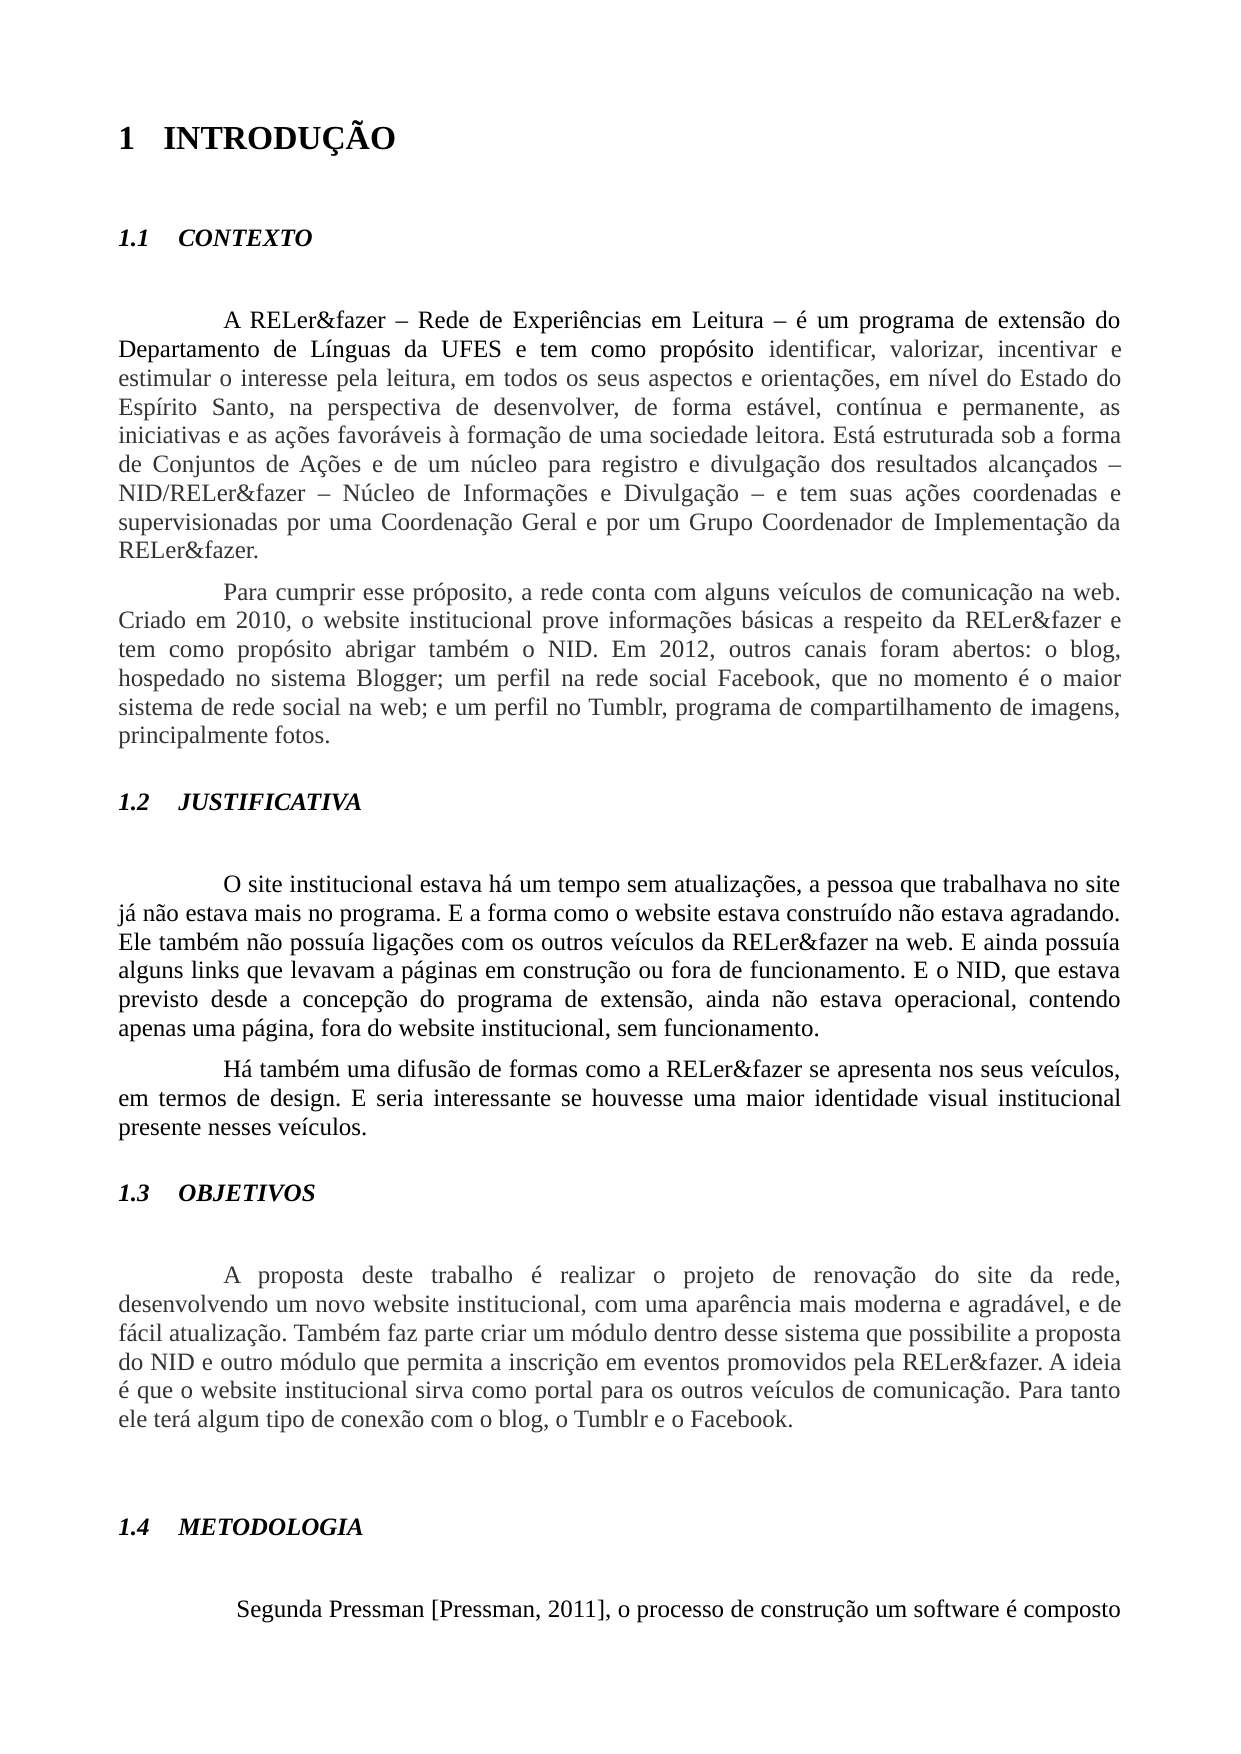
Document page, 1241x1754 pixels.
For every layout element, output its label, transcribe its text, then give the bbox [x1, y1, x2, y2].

text A proposta deste trabalho é realizar o projeto de renovação do site da rede, desenvolvendo um novo website institucional, com uma aparência mais moderna e agradável, e de fácil atualização. Também faz parte criar um módulo dentro desse sistema que possibilite a proposta do NID e outro módulo que permita a inscrição em eventos promovidos pela RELer&fazer. A ideia é que o website institucional sirva como portal para os outros veículos de comunicação. Para tanto ele terá algum tipo de conexão com o blog, o Tumblr e o Facebook. [118, 1261, 1122, 1433]
subtitle CONTEXTO [118, 223, 1122, 252]
text O site institucional estava há um tempo sem atualizações, a pessoa que trabalhava no site já não estava mais no programa. E a forma como o website estava construído não estava agradando. Ele também não possuía ligações com os outros veículos da RELer&fazer na web. E ainda possuía alguns links que levavam a páginas em construção ou fora de funcionamento. E o NID, que estava previsto desde a concepção do programa de extensão, ainda não estava operacional, contendo apenas uma página, fora do website institucional, sem funcionamento. [118, 869, 1122, 1042]
subtitle JUSTIFICATIVA [118, 787, 1122, 816]
subtitle METODOLOGIA [118, 1512, 1122, 1541]
text Segunda Pressman [Pressman, 2011], o processo de construção um software é composto [118, 1594, 1122, 1623]
subtitle OBJETIVOS [118, 1178, 1122, 1207]
text Para cumprir esse próposito, a rede conta com alguns veículos de comunicação na web. Criado em 2010, o website institucional prove informações básicas a respeito da RELer&fazer e tem como propósito abrigar também o NID. Em 2012, outros canais foram abertos: o blog, hospedado no sistema Blogger; um perfil na rede social Facebook, que no momento é o maior sistema de rede social na web; e um perfil no Tumblr, programa de compartilhamento de imagens, principalmente fotos. [118, 577, 1122, 749]
text Há também uma difusão de formas como a RELer&fazer se apresenta nos seus veículos, em termos de design. E seria interessante se houvesse uma maior identidade visual institucional presente nesses veículos. [118, 1054, 1122, 1141]
text A RELer&fazer – Rede de Experiências em Leitura – é um programa de extensão do Departamento de Línguas da UFES e tem como propósito identificar, valorizar, incentivar e estimular o interesse pela leitura, em todos os seus aspectos e orientações, em nível do Estado do Espírito Santo, na perspectiva de desenvolver, de forma estável, contínua e permanente, as iniciativas e as ações favoráveis à formação de uma sociedade leitora. Está estruturada sob a forma de Conjuntos de Ações e de um núcleo para registro e divulgação dos resultados alcançados – NID/RELer&fazer – Núcleo de Informações e Divulgação – e tem suas ações coordenadas e supervisionadas por uma Coordenação Geral e por um Grupo Coordenador de Implementação da RELer&fazer. [118, 306, 1122, 564]
subtitle INTRODUÇÃO [118, 118, 1122, 157]
